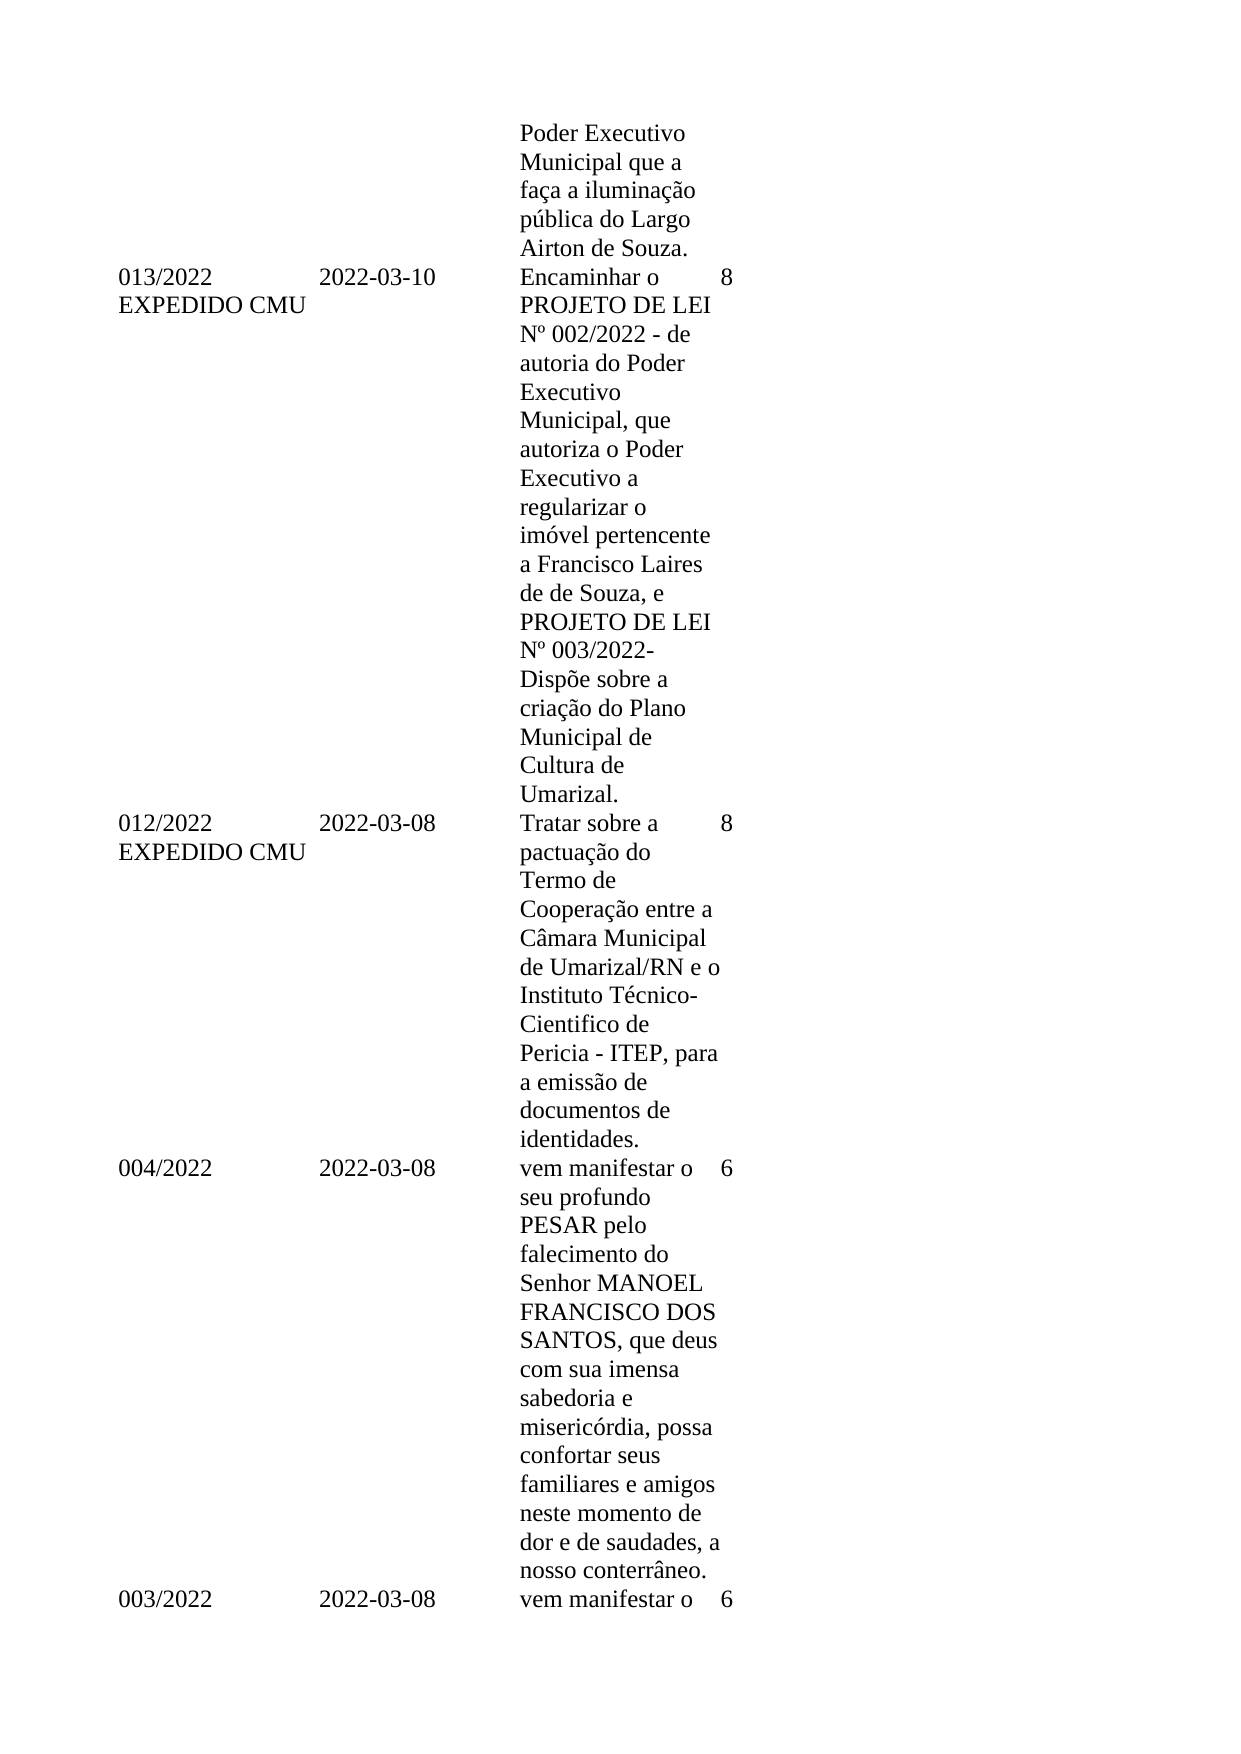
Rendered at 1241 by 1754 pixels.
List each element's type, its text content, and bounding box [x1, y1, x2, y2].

table_cell [921, 118, 1122, 262]
table_cell [720, 118, 921, 262]
table_cell [921, 1153, 1122, 1584]
table_cell 2022-03-08 [319, 1584, 519, 1613]
table_cell vem manifestar o [520, 1584, 720, 1613]
table_cell 2022-03-08 [319, 1153, 519, 1584]
table_cell [921, 808, 1122, 1153]
table_cell 2022-03-08 [319, 808, 519, 1153]
table_cell 6 [720, 1584, 921, 1613]
table_cell vem manifestar o seu profundo PESAR pelo falecimento do Senhor MANOEL FRANCISCO DOS SANTOS, que deus com sua imensa sabedoria e misericórdia, possa confortar seus familiares e amigos neste momento de dor e de saudades, a nosso conterrâneo. [520, 1153, 720, 1584]
table_cell [118, 118, 319, 262]
table_cell 013/2022 EXPEDIDO CMU [118, 262, 319, 808]
table_cell 2022-03-10 [319, 262, 519, 808]
table_cell [921, 1584, 1122, 1613]
table_cell Tratar sobre a pactuação do Termo de Cooperação entre a Câmara Municipal de Umarizal/RN e o Instituto Técnico-Cientifico de Pericia - ITEP, para a emissão de documentos de identidades. [520, 808, 720, 1153]
table_cell [921, 262, 1122, 808]
table_cell 012/2022 EXPEDIDO CMU [118, 808, 319, 1153]
table_cell [319, 118, 519, 262]
table_cell Encaminhar o PROJETO DE LEI Nº 002/2022 - de autoria do Poder Executivo Municipal, que autoriza o Poder Executivo a regularizar o imóvel pertencente a Francisco Laires de de Souza, e PROJETO DE LEI Nº 003/2022- Dispõe sobre a criação do Plano Municipal de Cultura de Umarizal. [520, 262, 720, 808]
table_cell 8 [720, 808, 921, 1153]
table_cell 6 [720, 1153, 921, 1584]
table_cell Poder Executivo Municipal que a faça a iluminação pública do Largo Airton de Souza. [520, 118, 720, 262]
table_cell 004/2022 [118, 1153, 319, 1584]
table_cell 003/2022 [118, 1584, 319, 1613]
table_cell 8 [720, 262, 921, 808]
